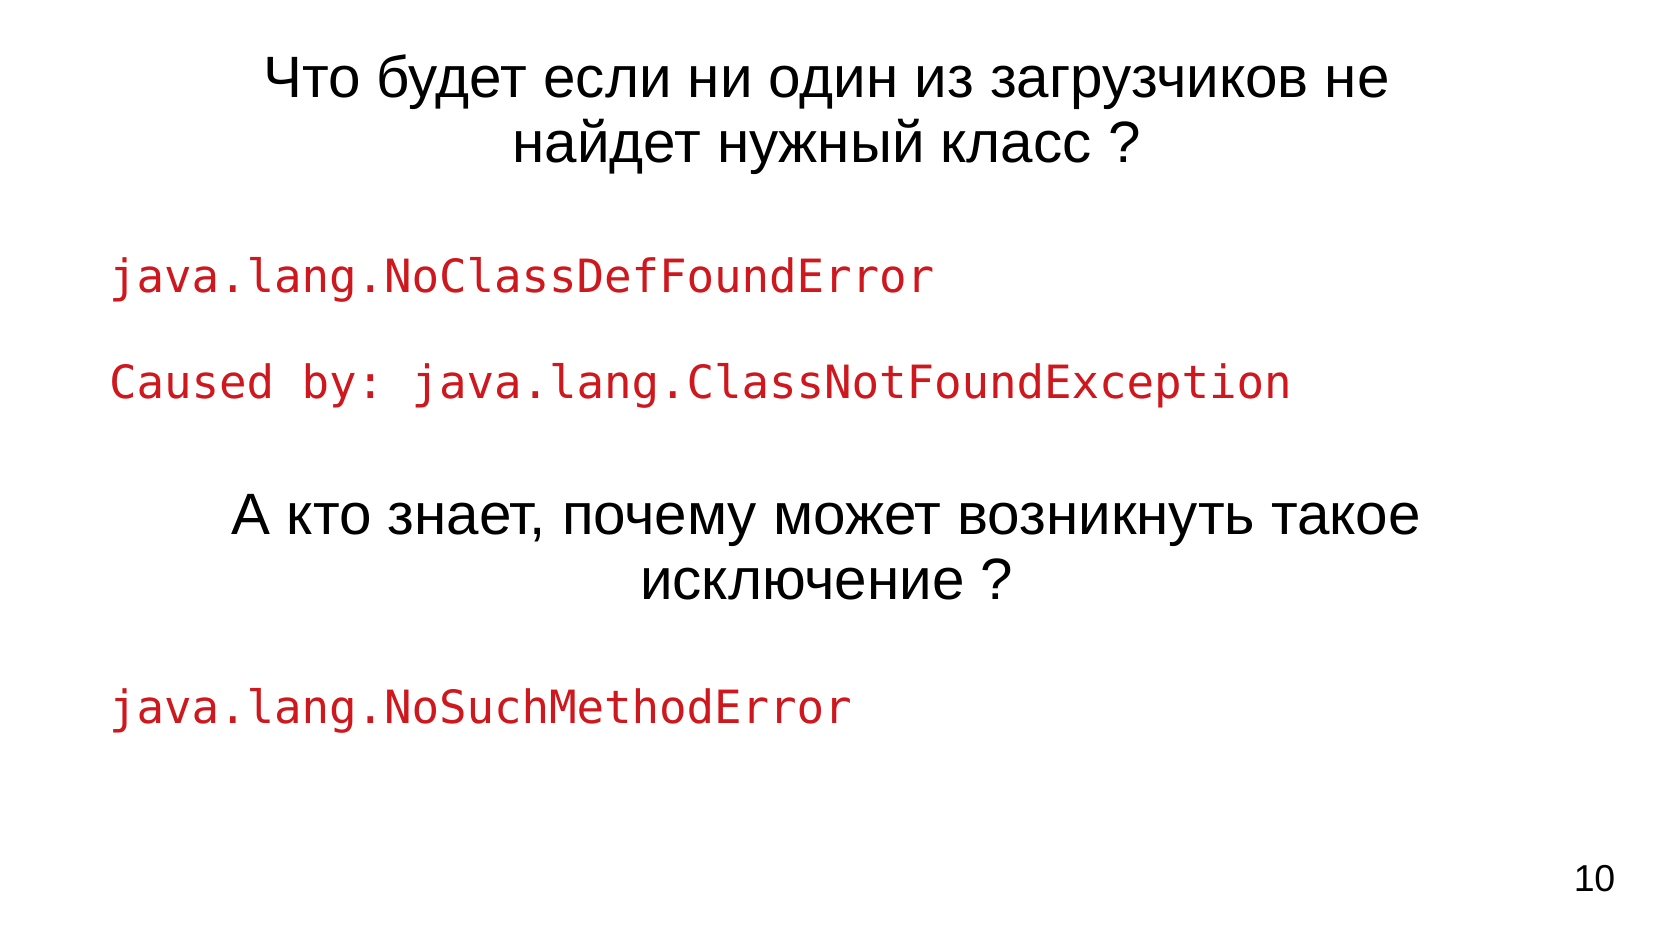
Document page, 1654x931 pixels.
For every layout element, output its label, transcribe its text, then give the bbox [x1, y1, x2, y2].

text_box java.lang.NoSuchMethodError [94, 673, 1548, 742]
text_box 10 [1559, 850, 1642, 908]
text_box Что будет если ни один из загрузчиков не найдет нужный класс ? [147, 37, 1506, 183]
text_box А кто знает, почему может возникнуть такое исключение ? [147, 474, 1506, 620]
text_box java.lang.NoClassDefFoundError Caused by: java.lang.ClassNotFoundException [94, 242, 1548, 417]
